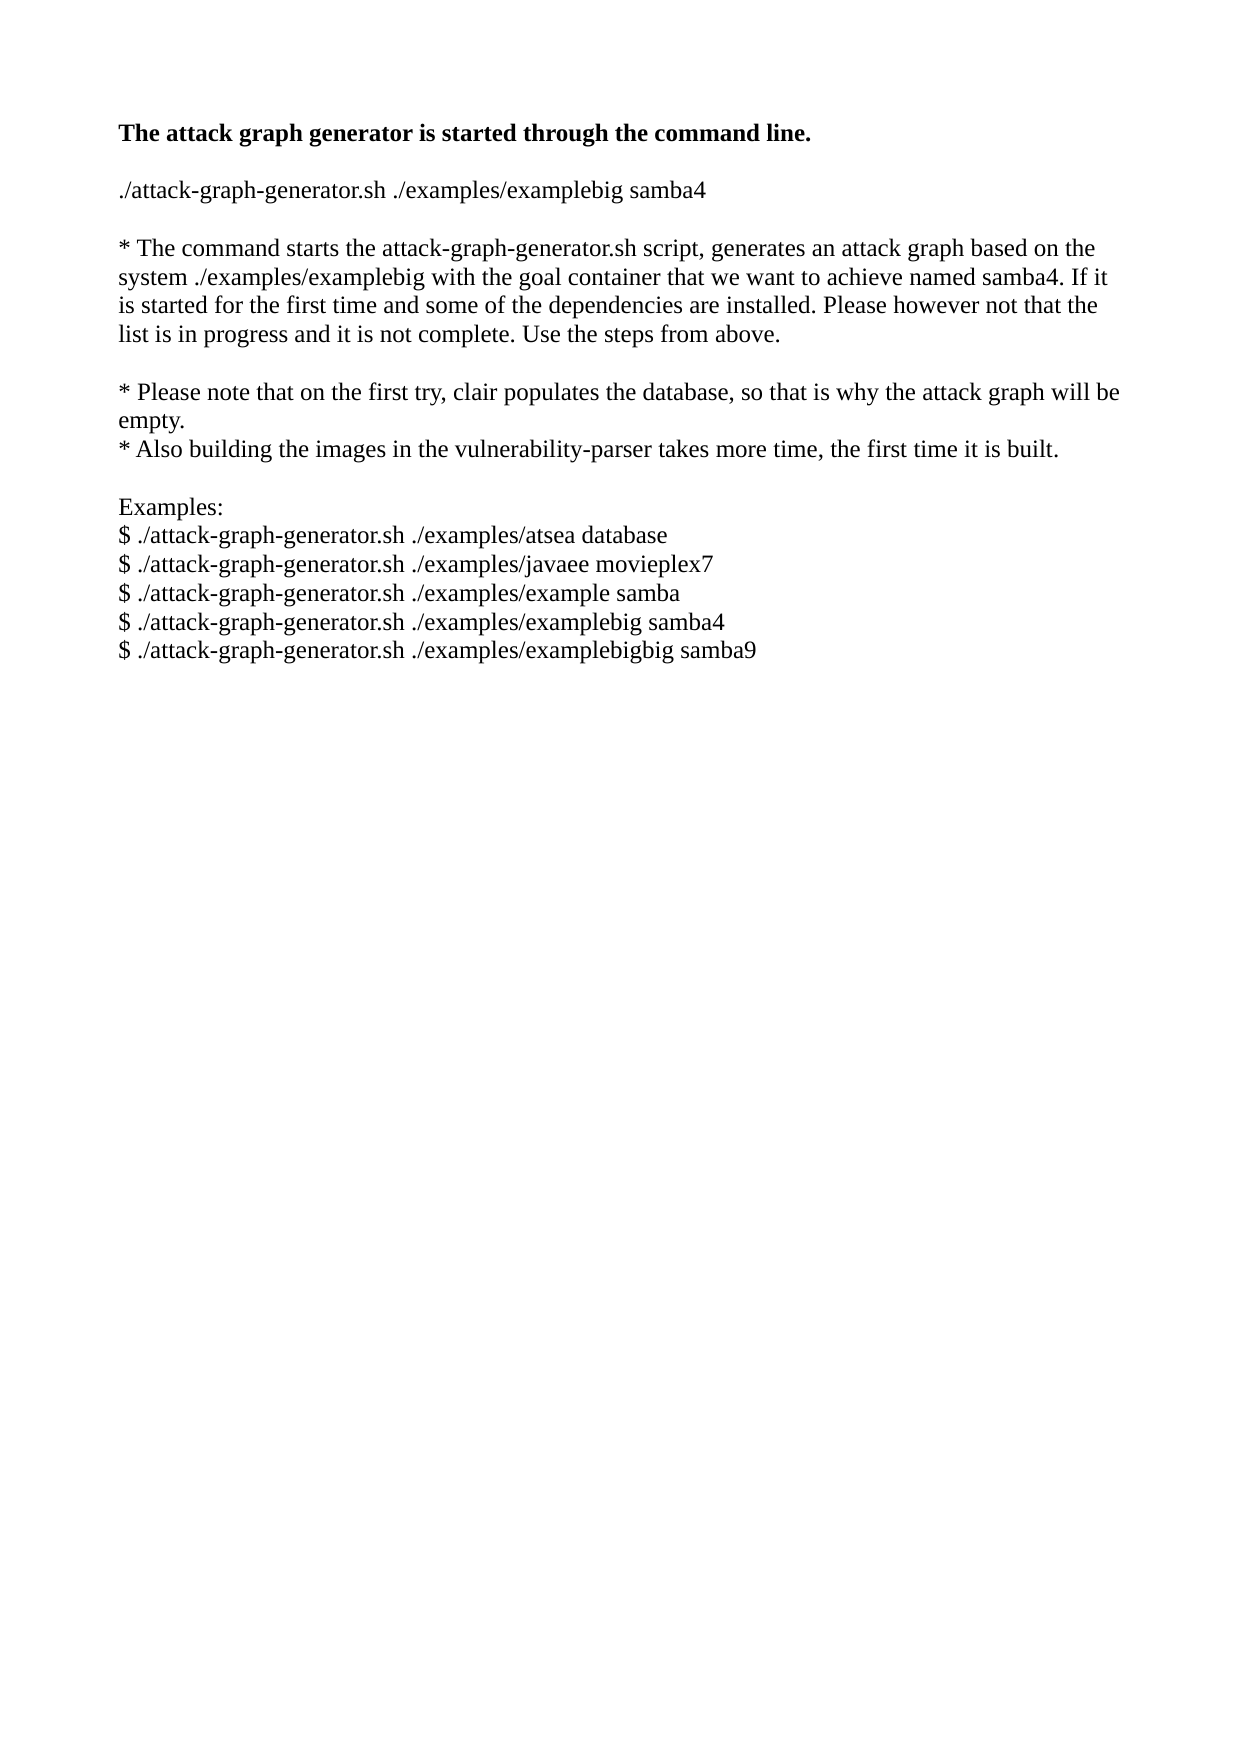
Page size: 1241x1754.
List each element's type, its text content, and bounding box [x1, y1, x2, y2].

text Examples: [118, 492, 1122, 521]
text The attack graph generator is started through the command line. [118, 118, 1122, 147]
text $ ./attack-graph-generator.sh ./examples/javaee movieplex7 [118, 549, 1122, 578]
text ./attack-graph-generator.sh ./examples/examplebig samba4 [118, 176, 1122, 204]
text $ ./attack-graph-generator.sh ./examples/example samba [118, 578, 1122, 607]
text * Also building the images in the vulnerability-parser takes more time, the first time it is built. [118, 434, 1122, 463]
text $ ./attack-graph-generator.sh ./examples/examplebigbig samba9 [118, 636, 1122, 664]
text * The command starts the attack-graph-generator.sh script, generates an attack graph based on the system ./examples/examplebig with the goal container that we want to achieve named samba4. If it is started for the first time and some of the dependencies are installed. Please however not that the list is in progress and it is not complete. Use the steps from above. [118, 233, 1122, 348]
text $ ./attack-graph-generator.sh ./examples/examplebig samba4 [118, 607, 1122, 636]
text $ ./attack-graph-generator.sh ./examples/atsea database [118, 521, 1122, 549]
text * Please note that on the first try, clair populates the database, so that is why the attack graph will be empty. [118, 377, 1122, 434]
